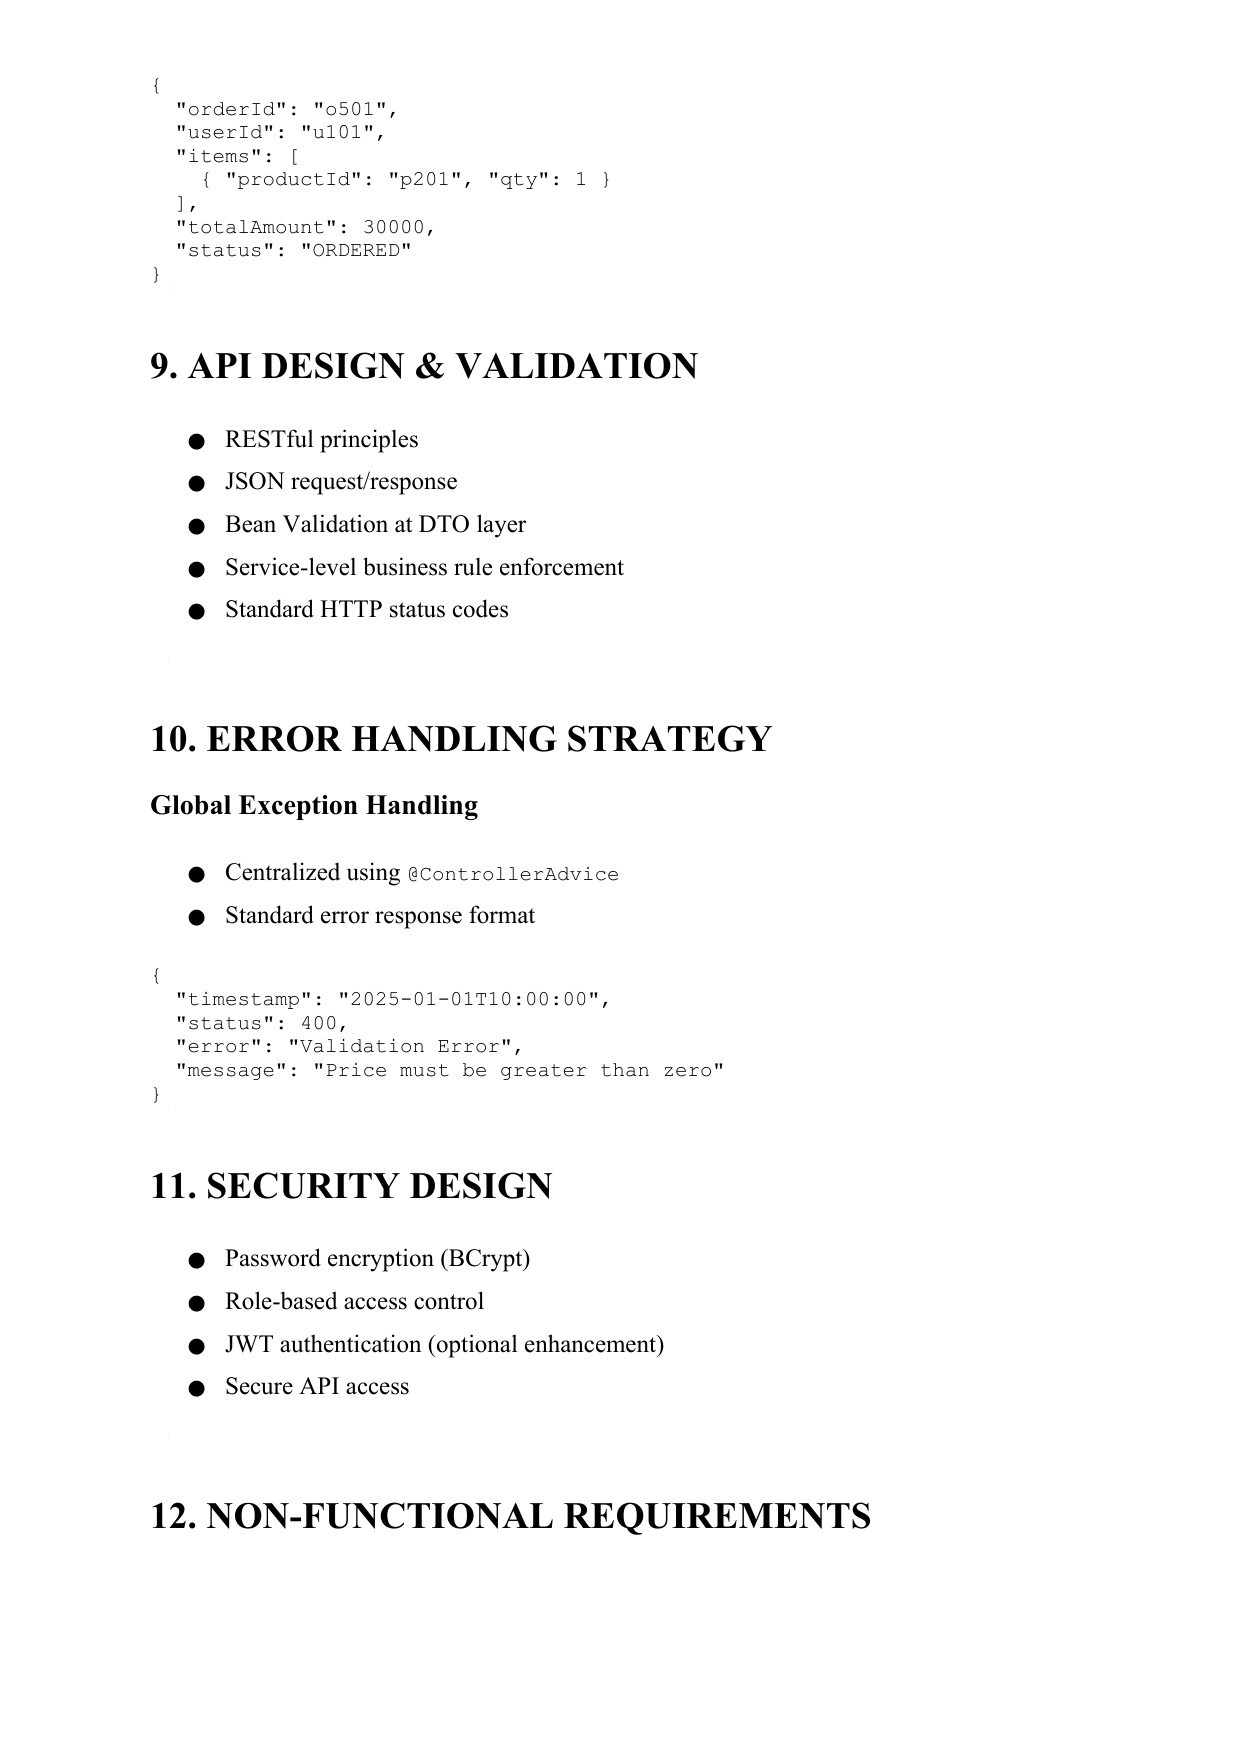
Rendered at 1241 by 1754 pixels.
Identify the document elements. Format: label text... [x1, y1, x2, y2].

text } [150, 263, 1090, 287]
list RESTful principles [187, 416, 1090, 459]
text } [150, 1083, 1090, 1106]
text 10. ERROR HANDLING STRATEGY [150, 716, 1090, 759]
text { "productId": "p201", "qty": 1 } [150, 168, 1090, 192]
text { [150, 964, 1090, 988]
text ], [150, 192, 1090, 216]
text "status": 400, [150, 1012, 1090, 1035]
list Service-level business rule enforcement [187, 544, 1090, 587]
list Standard HTTP status codes [187, 587, 1090, 630]
list Secure API access [187, 1364, 1090, 1407]
text { [150, 74, 1090, 97]
text 9. API DESIGN & VALIDATION [150, 344, 1090, 387]
list Centralized using @ControllerAdvice [187, 850, 1090, 893]
list Standard error response format [187, 893, 1090, 935]
list JWT authentication (optional enhancement) [187, 1321, 1090, 1364]
text "totalAmount": 30000, [150, 216, 1090, 239]
text "items": [ [150, 145, 1090, 168]
text "timestamp": "2025-01-01T10:00:00", [150, 988, 1090, 1012]
text 12. NON-FUNCTIONAL REQUIREMENTS [150, 1493, 1090, 1536]
text Global Exception Handling [150, 788, 1090, 821]
text "userId": "u101", [150, 121, 1090, 145]
text "message": "Price must be greater than zero" [150, 1059, 1090, 1083]
text 11. SECURITY DESIGN [150, 1163, 1090, 1207]
text "status": "ORDERED" [150, 239, 1090, 263]
list JSON request/response [187, 459, 1090, 502]
text "error": "Validation Error", [150, 1035, 1090, 1059]
list Password encryption (BCrypt) [187, 1236, 1090, 1278]
text "orderId": "o501", [150, 97, 1090, 121]
list Bean Validation at DTO layer [187, 502, 1090, 544]
list Role-based access control [187, 1278, 1090, 1321]
